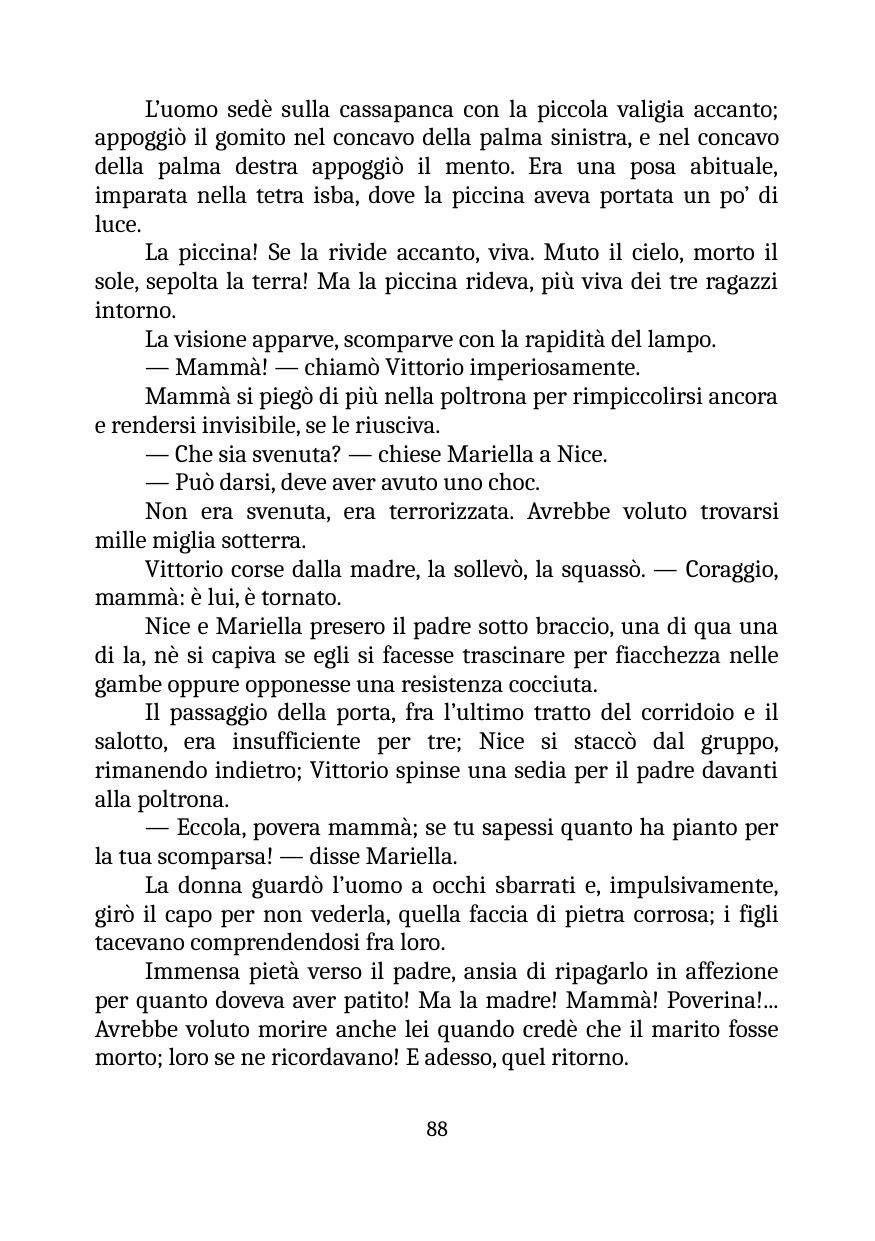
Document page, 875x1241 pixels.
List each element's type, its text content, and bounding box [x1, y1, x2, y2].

text La donna guardò l’uomo a occhi sbarrati e, impulsivamente, girò il capo per non vederla, quella faccia di pietra corrosa; i figli tacevano comprendendosi fra loro. [94, 871, 779, 957]
text — Eccola, povera mammà; se tu sapessi quanto ha pianto per la tua scomparsa! — disse Mariella. [94, 813, 779, 871]
text Non era svenuta, era terrorizzata. Avrebbe voluto trovarsi mille miglia sotterra. [94, 497, 779, 554]
text Il passaggio della porta, fra l’ultimo tratto del corridoio e il salotto, era insufficiente per tre; Nice si staccò dal gruppo, rimanendo indietro; Vittorio spinse una sedia per il padre davanti alla poltrona. [94, 698, 779, 813]
text Vittorio corse dalla madre, la sollevò, la squassò. — Coraggio, mammà: è lui, è tornato. [94, 554, 779, 612]
text La piccina! Se la rivide accanto, viva. Muto il cielo, morto il sole, sepolta la terra! Ma la piccina rideva, più viva dei tre ragazzi intorno. [94, 238, 779, 324]
text La visione apparve, scomparve con la rapidità del lampo. [94, 324, 779, 353]
text — Mammà! — chiamò Vittorio imperiosamente. [94, 353, 779, 382]
text — Può darsi, deve aver avuto uno choc. [94, 468, 779, 497]
text Mammà si piegò di più nella poltrona per rimpiccolirsi ancora e rendersi invisibile, se le riusciva. [94, 382, 779, 439]
text Immensa pietà verso il padre, ansia di ripagarlo in affezione per quanto doveva aver patito! Ma la madre! Mammà! Poverina!... Avrebbe voluto morire anche lei quando credè che il marito fosse morto; loro se ne ricordavano! E adesso, quel ritorno. [94, 957, 779, 1072]
text — Che sia svenuta? — chiese Mariella a Nice. [94, 439, 779, 468]
text Nice e Mariella presero il padre sotto braccio, una di qua una di la, nè si capiva se egli si facesse trascinare per fiacchezza nelle gambe oppure opponesse una resistenza cocciuta. [94, 612, 779, 698]
text L’uomo sedè sulla cassapanca con la piccola valigia accanto; appoggiò il gomito nel concavo della palma sinistra, e nel concavo della palma destra appoggiò il mento. Era una posa abituale, imparata nella tetra isba, dove la piccina aveva portata un po’ di luce. [94, 94, 779, 238]
